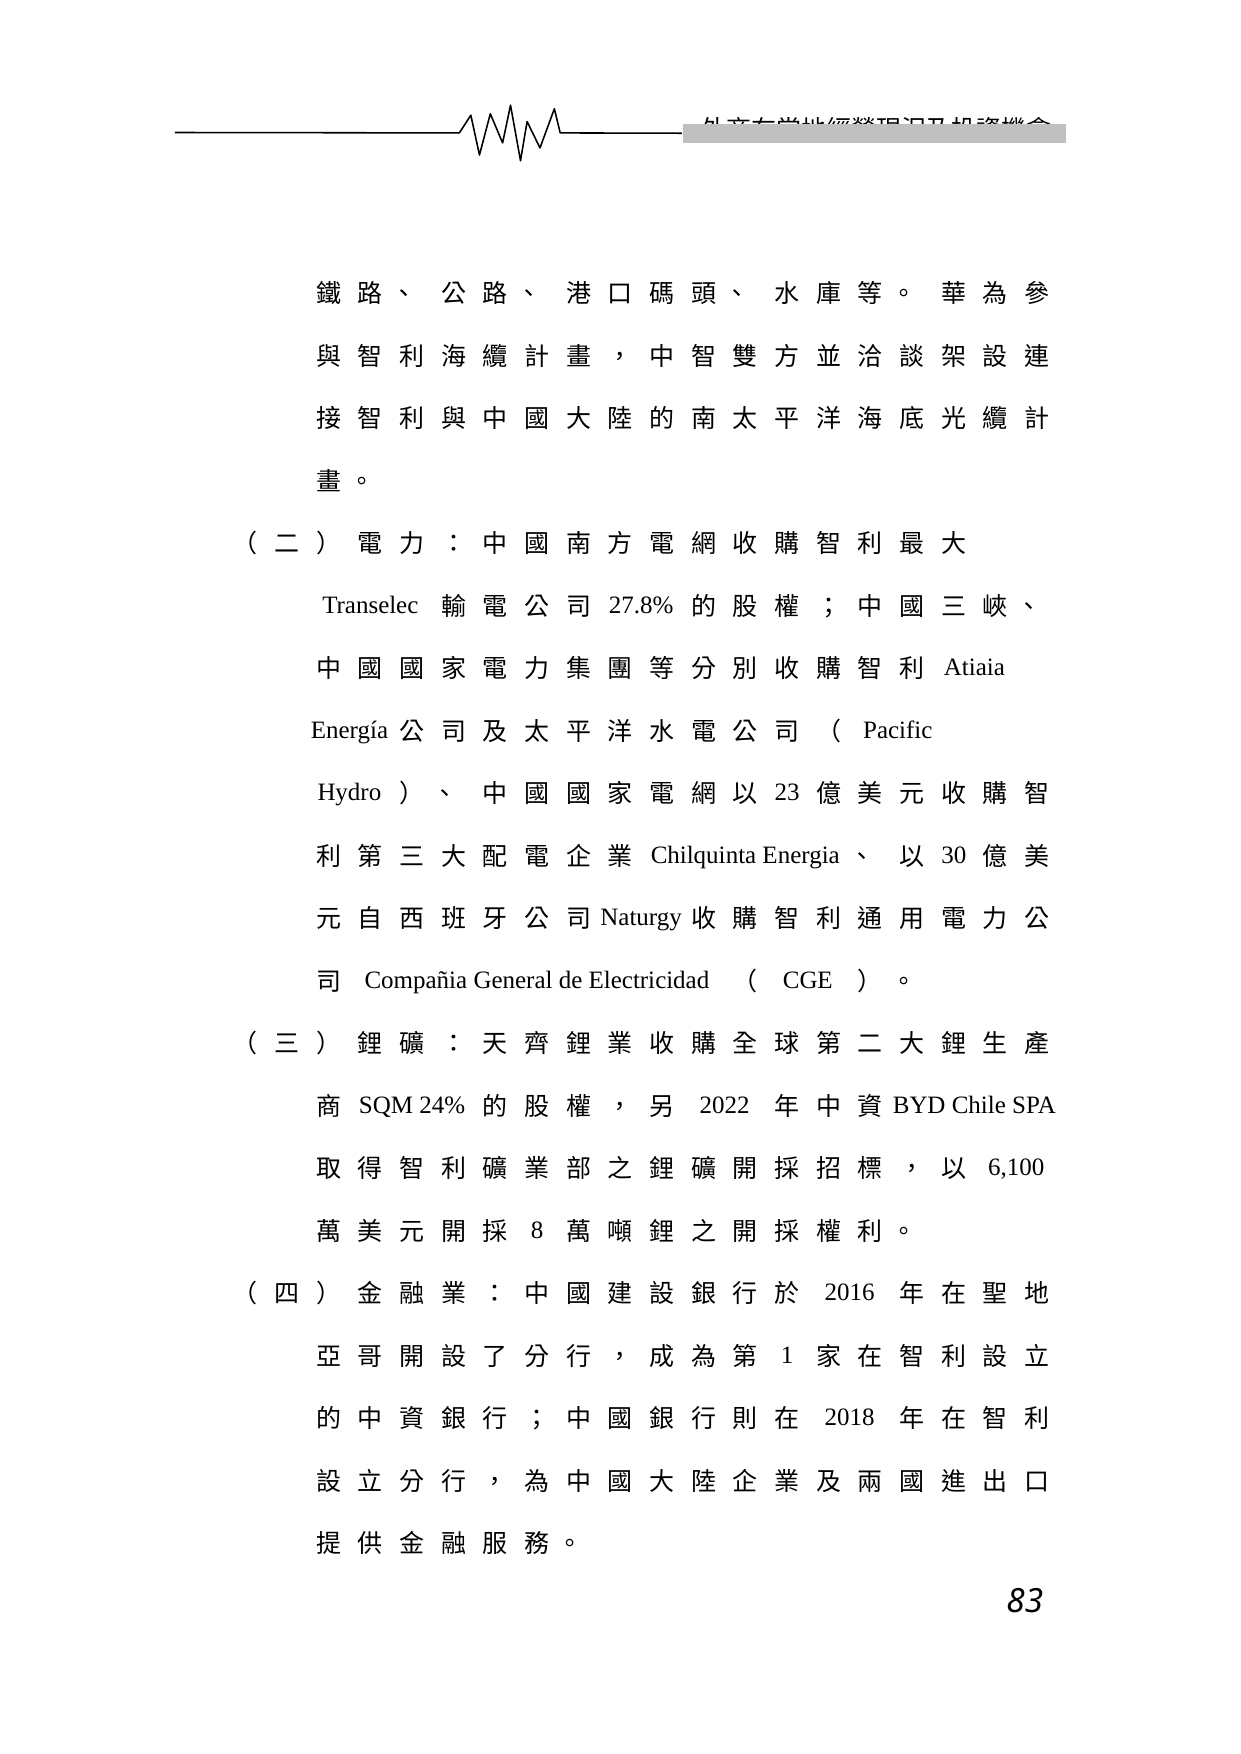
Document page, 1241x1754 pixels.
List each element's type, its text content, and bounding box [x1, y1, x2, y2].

text （二）電力：中國南方電網收購智利最大Transelec輸電公司27.8%的股權；中國三峽、中國國家電力集團等分別收購智利Atiaia Energía公司及太平洋水電公司（Pacific Hydro）、中國國家電網以23億美元收購智利第三大配電企業Chilquinta Energia、以30億美元自西班牙公司Naturgy收購智利通用電力公司Compañia General de Electricidad（CGE）。 [207, 500, 1058, 1000]
text 鐵路、公路、港口碼頭、水庫等。華為參與智利海纜計畫，中智雙方並洽談架設連接智利與中國大陸的南太平洋海底光纜計畫。 [207, 250, 1058, 500]
text （四）金融業：中國建設銀行於2016年在聖地亞哥開設了分行，成為第1家在智利設立的中資銀行；中國銀行則在2018年在智利設立分行，為中國大陸企業及兩國進出口提供金融服務。 [207, 1250, 1058, 1563]
text （三）鋰礦：天齊鋰業收購全球第二大鋰生產商SQM 24%的股權，另2022年中資BYD Chile SPA取得智利礦業部之鋰礦開採招標，以6,100萬美元開採8萬噸鋰之開採權利。 [207, 1000, 1058, 1250]
